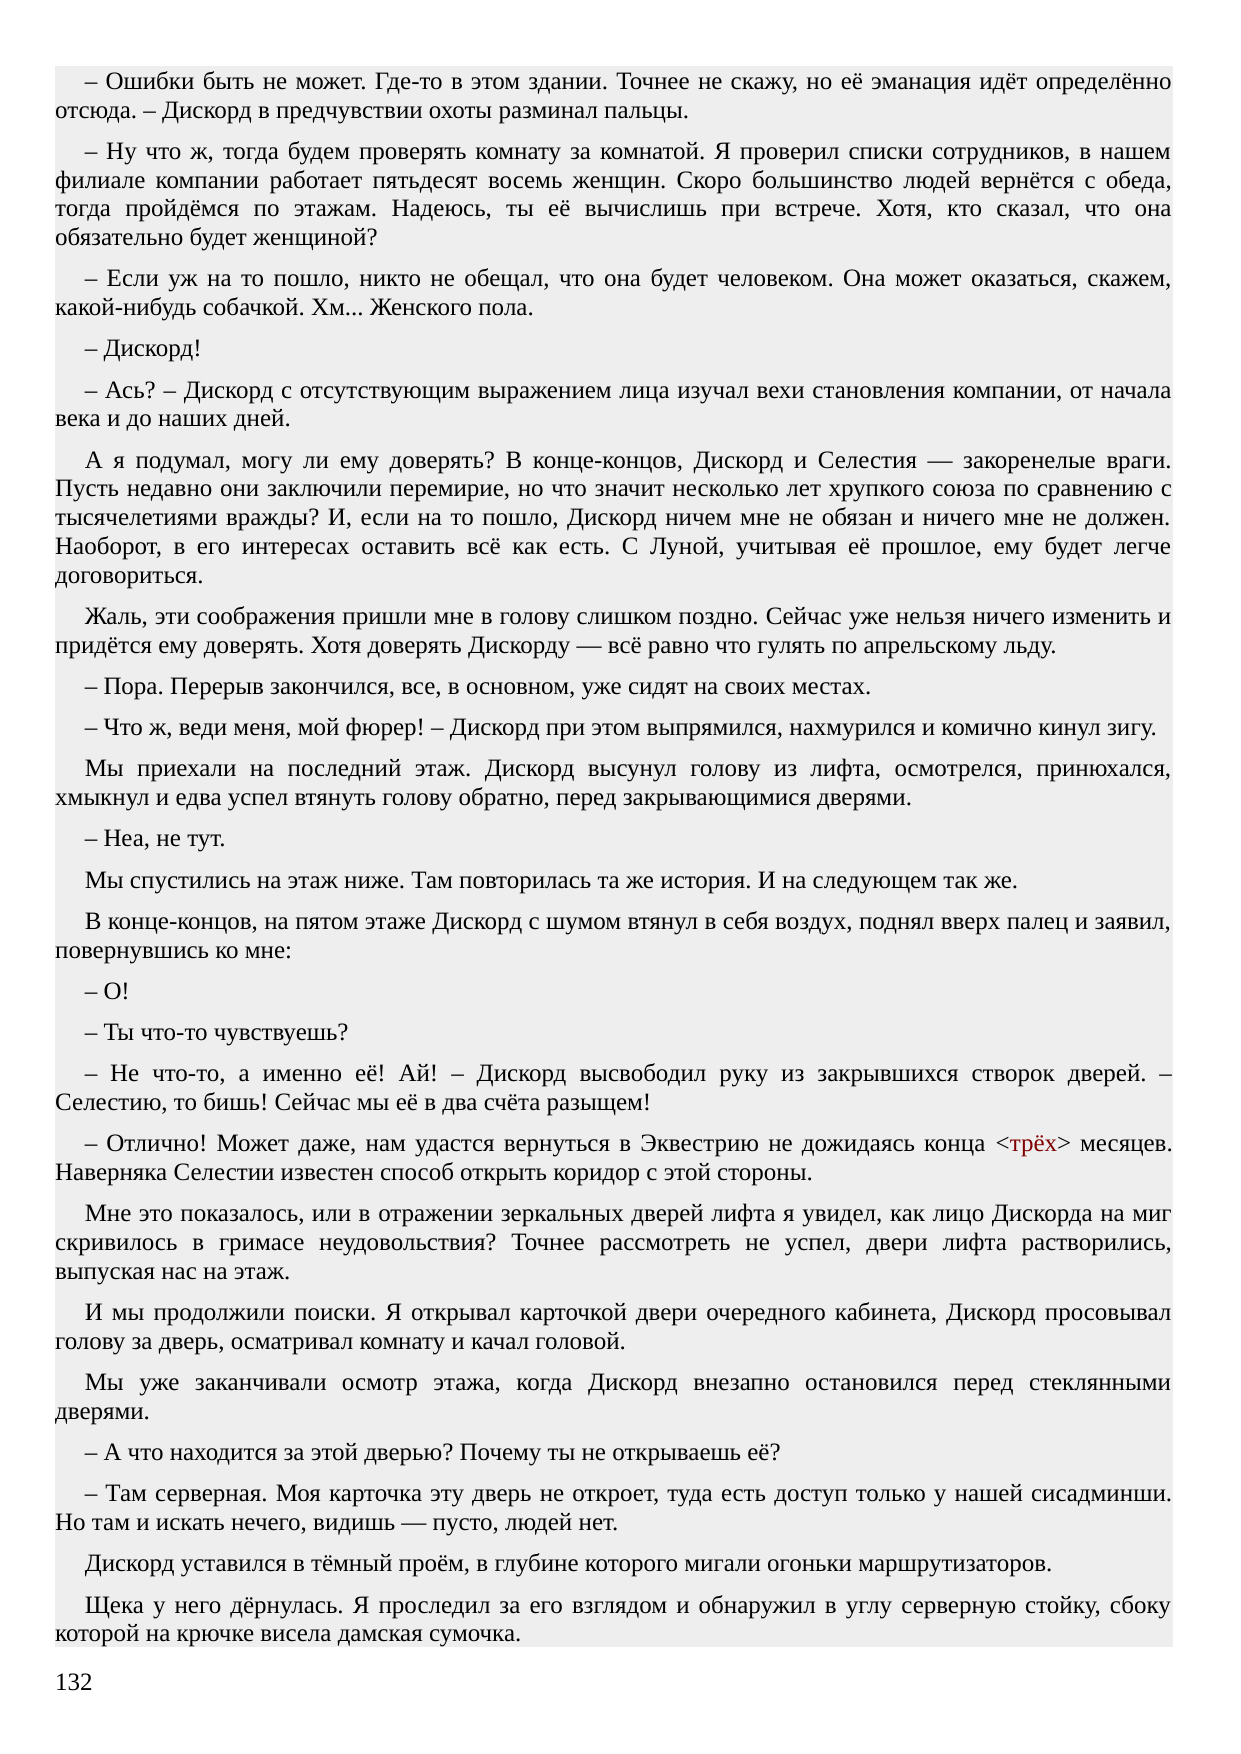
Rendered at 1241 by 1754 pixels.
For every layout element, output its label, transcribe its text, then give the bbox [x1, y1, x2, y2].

text Мне это показалось, или в отражении зеркальных дверей лифта я увидел, как лицо Дискорда на миг скривилось в гримасе неудовольствия? Точнее рассмотреть не успел, двери лифта растворились, выпуская нас на этаж. [55, 1198, 1173, 1285]
text – Ась? – Дискорд с отсутствующим выражением лица изучал вехи становления компании, от начала века и до наших дней. [55, 375, 1173, 432]
text – Пора. Перерыв закончился, все, в основном, уже сидят на своих местах. [55, 671, 1173, 700]
text – Дискорд! [55, 333, 1173, 362]
text – Там серверная. Моя карточка эту дверь не откроет, туда есть доступ только у нашей сисадминши. Но там и искать нечего, видишь — пусто, людей нет. [55, 1478, 1173, 1536]
text Мы уже заканчивали осмотр этажа, когда Дискорд внезапно остановился перед стеклянными дверями. [55, 1367, 1173, 1425]
text – Если уж на то пошло, никто не обещал, что она будет человеком. Она может оказаться, скажем, какой-нибудь собачкой. Хм... Женского пола. [55, 263, 1173, 321]
text – Что ж, веди меня, мой фюрер! – Дискорд при этом выпрямился, нахмурился и комично кинул зигу. [55, 712, 1173, 741]
text – О! [55, 976, 1173, 1005]
text И мы продолжили поиски. Я открывал карточкой двери очередного кабинета, Дискорд просовывал голову за дверь, осматривал комнату и качал головой. [55, 1297, 1173, 1355]
text – Ошибки быть не может. Где-то в этом здании. Точнее не скажу, но её эманация идёт определённо отсюда. – Дискорд в предчувствии охоты разминал пальцы. [55, 66, 1173, 123]
text Мы приехали на последний этаж. Дискорд высунул голову из лифта, осмотрелся, принюхался, хмыкнул и едва успел втянуть голову обратно, перед закрывающимися дверями. [55, 753, 1173, 811]
text – Ты что-то чувствуешь? [55, 1017, 1173, 1046]
text – Неа, не тут. [55, 823, 1173, 852]
text – Отлично! Может даже, нам удастся вернуться в Эквестрию не дожидаясь конца <трёх> месяцев. Наверняка Селестии известен способ открыть коридор с этой стороны. [55, 1128, 1173, 1186]
text Дискорд уставился в тёмный проём, в глубине которого мигали огоньки маршрутизаторов. [55, 1548, 1173, 1577]
text Щека у него дёрнулась. Я проследил за его взглядом и обнаружил в углу серверную стойку, сбоку которой на крючке висела дамская сумочка. [55, 1590, 1173, 1647]
text – Ну что ж, тогда будем проверять комнату за комнатой. Я проверил списки сотрудников, в нашем филиале компании работает пятьдесят восемь женщин. Скоро большинство людей вернётся с обеда, тогда пройдёмся по этажам. Надеюсь, ты её вычислишь при встрече. Хотя, кто сказал, что она обязательно будет женщиной? [55, 136, 1173, 251]
text Жаль, эти соображения пришли мне в голову слишком поздно. Сейчас уже нельзя ничего изменить и придётся ему доверять. Хотя доверять Дискорду — всё равно что гулять по апрельскому льду. [55, 601, 1173, 658]
text В конце-концов, на пятом этаже Дискорд с шумом втянул в себя воздух, поднял вверх палец и заявил, повернувшись ко мне: [55, 906, 1173, 963]
text – А что находится за этой дверью? Почему ты не открываешь её? [55, 1437, 1173, 1466]
text Мы спустились на этаж ниже. Там повторилась та же история. И на следующем так же. [55, 865, 1173, 893]
text А я подумал, могу ли ему доверять? В конце-концов, Дискорд и Селестия — закоренелые враги. Пусть недавно они заключили перемирие, но что значит несколько лет хрупкого союза по сравнению с тысячелетиями вражды? И, если на то пошло, Дискорд ничем мне не обязан и ничего мне не должен. Наоборот, в его интересах оставить всё как есть. С Луной, учитывая её прошлое, ему будет легче договориться. [55, 445, 1173, 588]
text – Не что-то, а именно её! Ай! – Дискорд высвободил руку из закрывшихся створок дверей. – Селестию, то бишь! Сейчас мы её в два счёта разыщем! [55, 1058, 1173, 1116]
